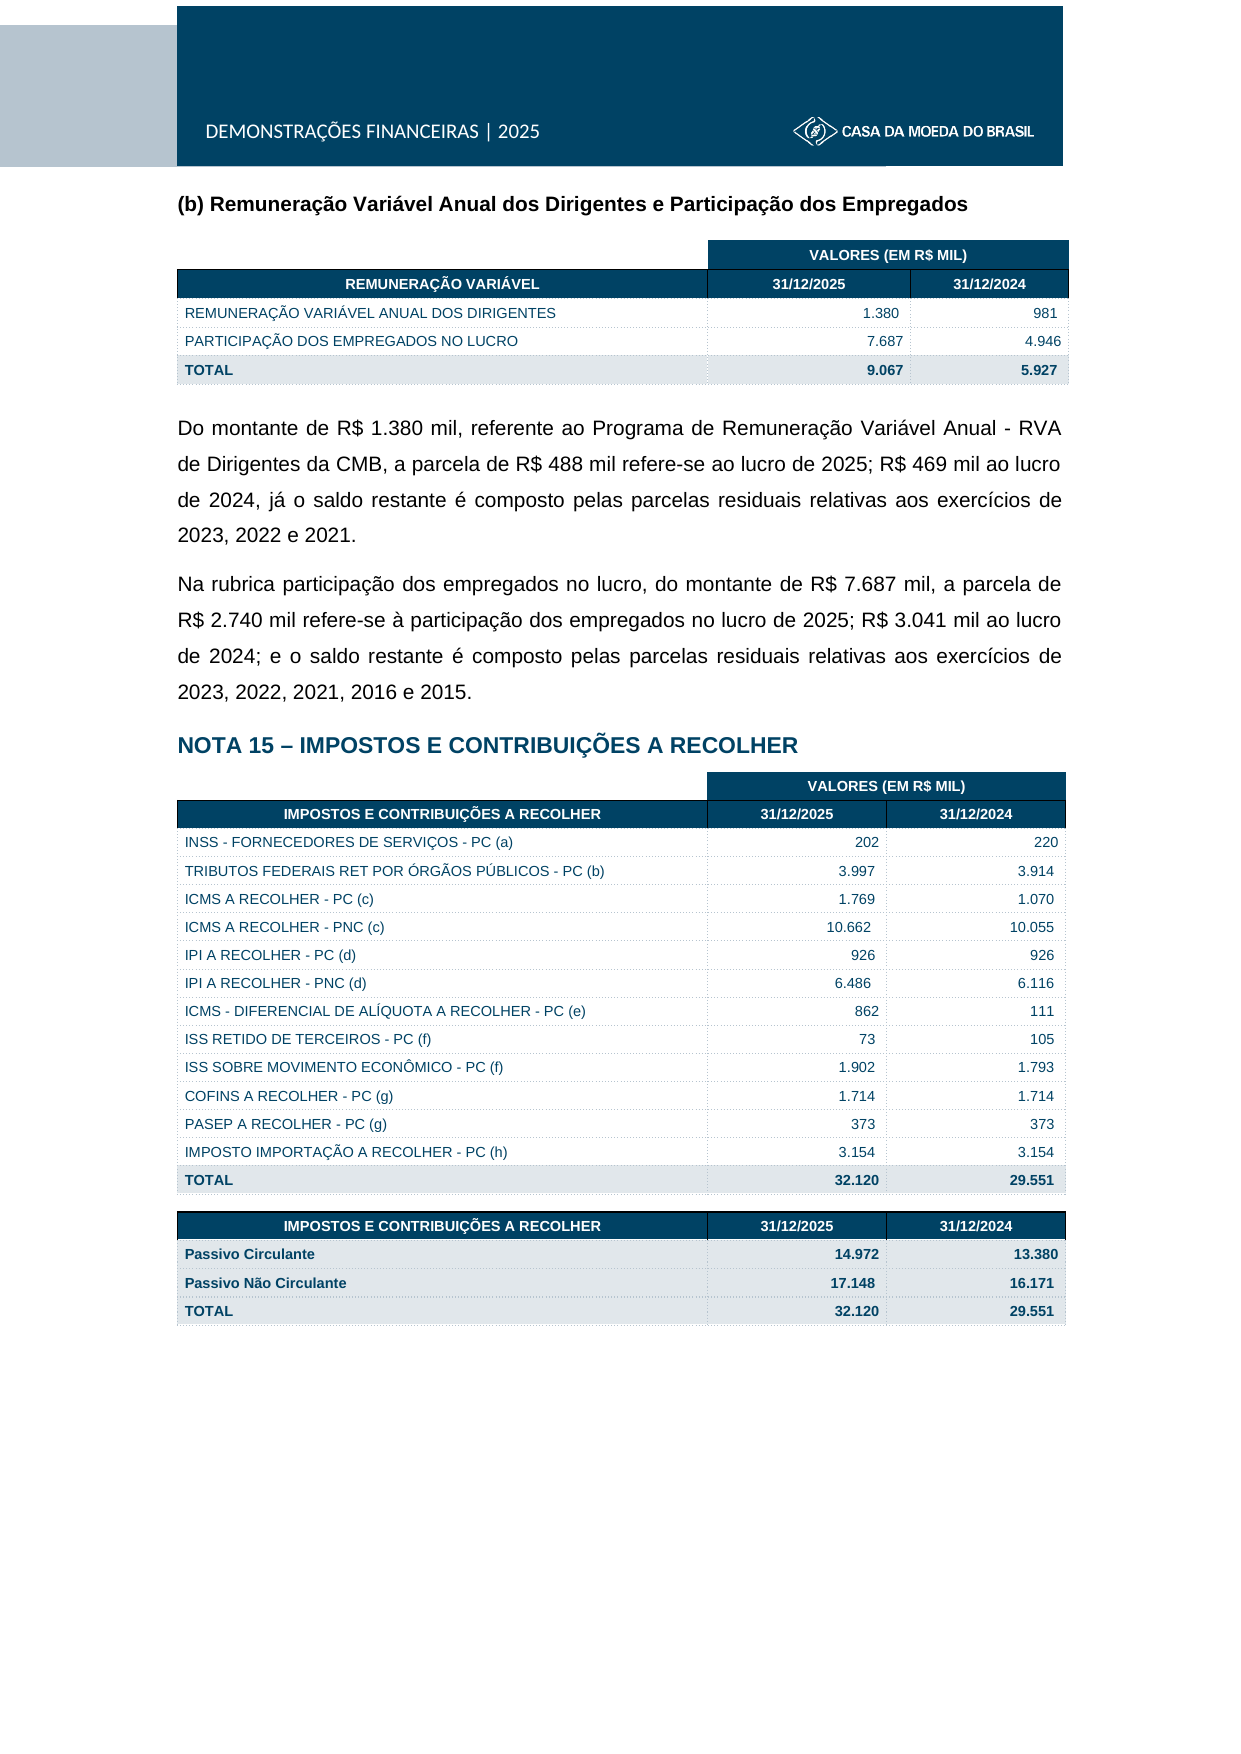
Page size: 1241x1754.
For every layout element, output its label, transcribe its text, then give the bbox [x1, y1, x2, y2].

table_cell 373 [707, 1109, 886, 1137]
table_cell 220 [886, 828, 1066, 856]
table_cell COFINS A RECOLHER - PC (g) [177, 1081, 707, 1109]
table_cell 17.148 [707, 1268, 886, 1296]
table_cell 16.171 [886, 1268, 1066, 1296]
table_cell 1.380 [708, 298, 911, 327]
table_cell 31/12/2024 [887, 801, 1065, 828]
table_cell 31/12/2025 [708, 270, 910, 298]
table_cell 1.769 [707, 884, 886, 912]
table_cell 73 [707, 1025, 886, 1053]
table_cell 31/12/2024 [887, 1213, 1065, 1239]
table_cell Passivo Circulante [177, 1240, 707, 1268]
table_cell IMPOSTOS E CONTRIBUIÇÕES A RECOLHER [178, 1213, 707, 1239]
table_cell 6.486 [707, 969, 886, 997]
table_cell TOTAL [177, 1296, 707, 1324]
table_cell 9.067 [708, 355, 911, 384]
text (b) Remuneração Variável Anual dos Dirigentes e Participação dos Empregados [177, 192, 1063, 216]
table_cell 5.927 [911, 355, 1069, 384]
table_cell 111 [886, 997, 1066, 1025]
table_cell IMPOSTOS E CONTRIBUIÇÕES A RECOLHER [178, 801, 707, 828]
table_cell [886, 1194, 1066, 1211]
table_cell 29.551 [886, 1296, 1066, 1324]
table_cell 31/12/2024 [911, 270, 1068, 298]
table_cell REMUNERAÇÃO VARIÁVEL [178, 270, 707, 298]
text Do montante de R$ 1.380 mil, referente ao Programa de Remuneração Variável Anual - RVA de Dirigentes da CMB, a parcela de R$ 488 mil refere-se ao lucro de 2025; R$ 469 mil ao lucro de 2024, já o saldo restante é composto pelas parcelas residuais relativas aos exercícios de 2023, 2022 e 2021. [177, 416, 1063, 547]
table_header [177, 772, 707, 800]
table_cell 1.070 [886, 884, 1066, 912]
table_cell IPI A RECOLHER - PC (d) [177, 940, 707, 968]
table_header VALORES (EM R$ MIL) [708, 240, 1069, 269]
table_cell 13.380 [886, 1240, 1066, 1268]
table_cell 926 [886, 940, 1066, 968]
table_cell IPI A RECOLHER - PNC (d) [177, 969, 707, 997]
table_cell IMPOSTO IMPORTAÇÃO A RECOLHER - PC (h) [177, 1137, 707, 1165]
table_cell 202 [707, 828, 886, 856]
table_cell 10.662 [707, 912, 886, 940]
table_header VALORES (EM R$ MIL) [707, 772, 1066, 800]
table_cell PARTICIPAÇÃO DOS EMPREGADOS NO LUCRO [177, 327, 707, 355]
table_cell 29.551 [886, 1165, 1066, 1193]
table_cell 981 [911, 298, 1069, 327]
table_cell 105 [886, 1025, 1066, 1053]
table_cell 32.120 [707, 1296, 886, 1324]
table_cell 6.116 [886, 969, 1066, 997]
table_cell ICMS A RECOLHER - PC (c) [177, 884, 707, 912]
table_cell 3.997 [707, 856, 886, 884]
table_cell REMUNERAÇÃO VARIÁVEL ANUAL DOS DIRIGENTES [177, 298, 707, 327]
table_cell ICMS A RECOLHER - PNC (c) [177, 912, 707, 940]
table_cell 1.793 [886, 1053, 1066, 1081]
table_cell [707, 1194, 886, 1211]
table_cell 926 [707, 940, 886, 968]
table_cell 1.902 [707, 1053, 886, 1081]
table_cell ISS SOBRE MOVIMENTO ECONÔMICO - PC (f) [177, 1053, 707, 1081]
table_cell 3.154 [707, 1137, 886, 1165]
table_header [177, 240, 707, 269]
table_cell 31/12/2025 [708, 801, 886, 828]
table_cell 7.687 [708, 327, 911, 355]
table_cell 10.055 [886, 912, 1066, 940]
table_cell 3.154 [886, 1137, 1066, 1165]
table_cell 32.120 [707, 1165, 886, 1193]
table_cell 1.714 [707, 1081, 886, 1109]
table_cell 31/12/2025 [708, 1213, 886, 1239]
text Na rubrica participação dos empregados no lucro, do montante de R$ 7.687 mil, a parcela de R$ 2.740 mil refere-se à participação dos empregados no lucro de 2025; R$ 3.041 mil ao lucro de 2024; e o saldo restante é composto pelas parcelas residuais relativas aos exercícios de 2023, 2022, 2021, 2016 e 2015. [177, 572, 1063, 703]
table_cell INSS - FORNECEDORES DE SERVIÇOS - PC (a) [177, 828, 707, 856]
table_cell 862 [707, 997, 886, 1025]
table_cell 1.714 [886, 1081, 1066, 1109]
table_cell ICMS - DIFERENCIAL DE ALÍQUOTA A RECOLHER - PC (e) [177, 997, 707, 1025]
table_cell PASEP A RECOLHER - PC (g) [177, 1109, 707, 1137]
table_cell TRIBUTOS FEDERAIS RET POR ÓRGÃOS PÚBLICOS - PC (b) [177, 856, 707, 884]
table_cell TOTAL [177, 355, 707, 384]
table_cell ISS RETIDO DE TERCEIROS - PC (f) [177, 1025, 707, 1053]
table_cell TOTAL [177, 1165, 707, 1193]
table_cell Passivo Não Circulante [177, 1268, 707, 1296]
table_cell 14.972 [707, 1240, 886, 1268]
table_cell 373 [886, 1109, 1066, 1137]
table_cell 3.914 [886, 856, 1066, 884]
subtitle NOTA 15 – IMPOSTOS E CONTRIBUIÇÕES A RECOLHER [177, 732, 1063, 758]
table_cell [177, 1194, 707, 1211]
table_cell 4.946 [911, 327, 1069, 355]
